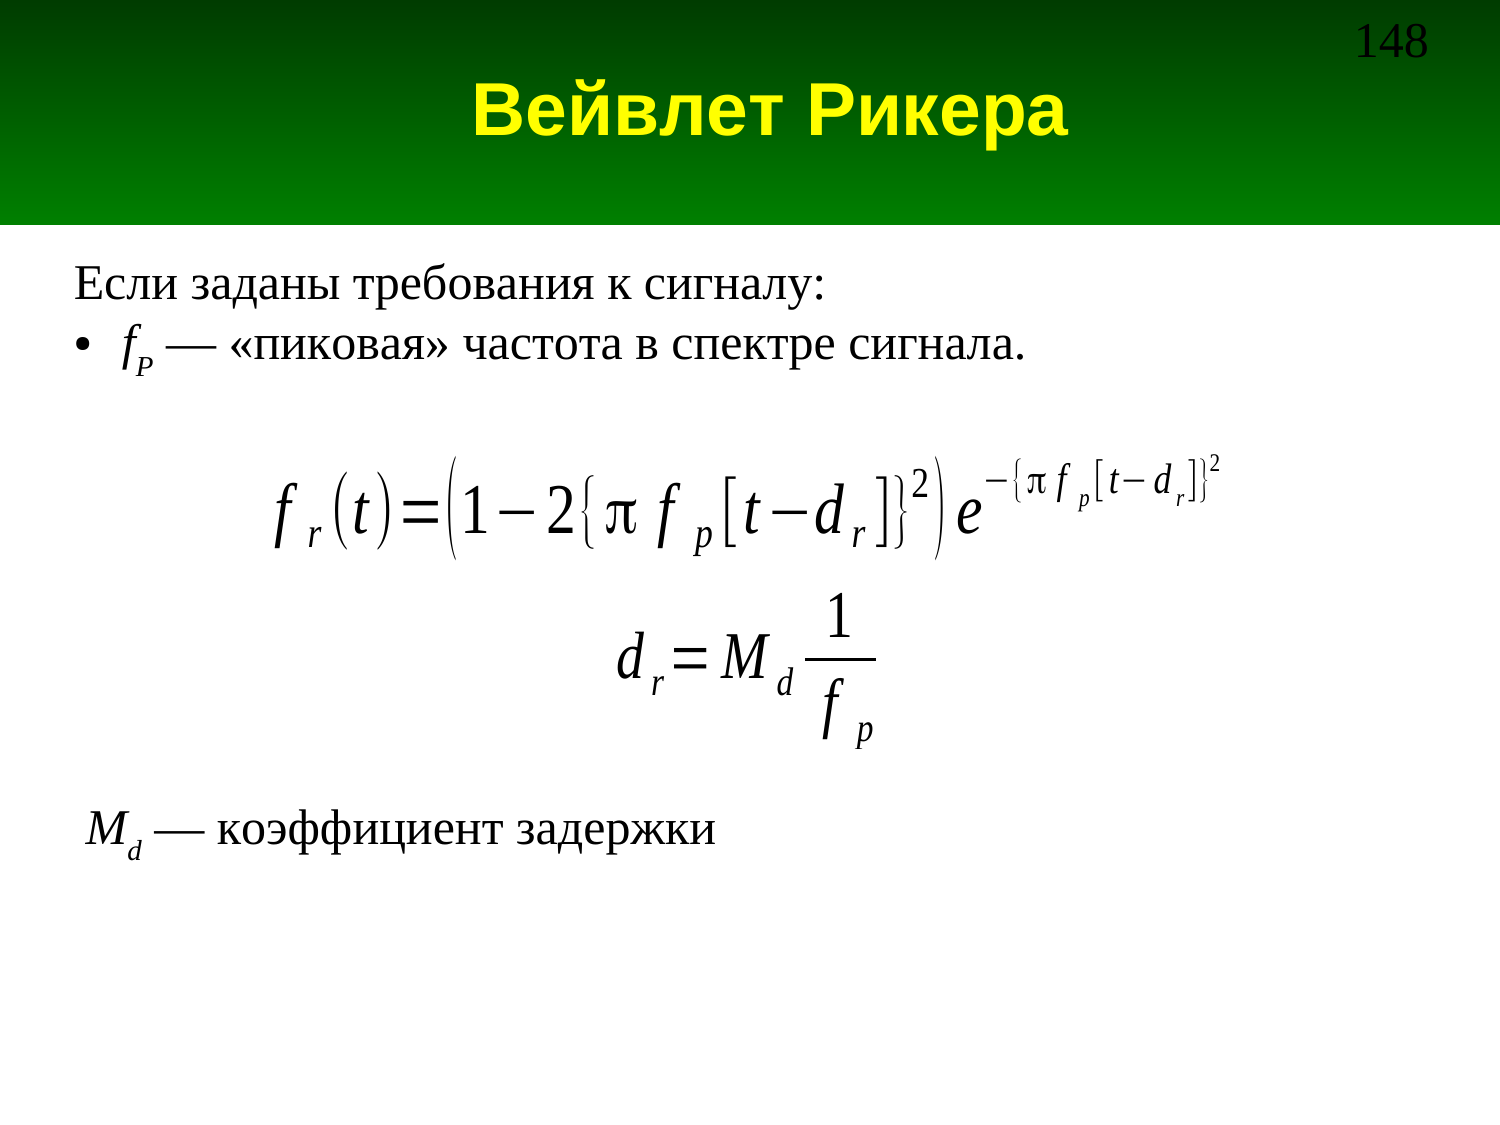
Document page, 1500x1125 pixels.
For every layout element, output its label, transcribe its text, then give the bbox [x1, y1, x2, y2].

text_box Md — коэффициент задержки [70, 786, 729, 875]
chart [602, 578, 893, 749]
text_box Если заданы требования к сигналу: fP — «пиковая» частота в спектре сигнала. [59, 242, 1453, 679]
chart [248, 448, 1237, 564]
title Вейвлет Рикера [100, 7, 1441, 204]
